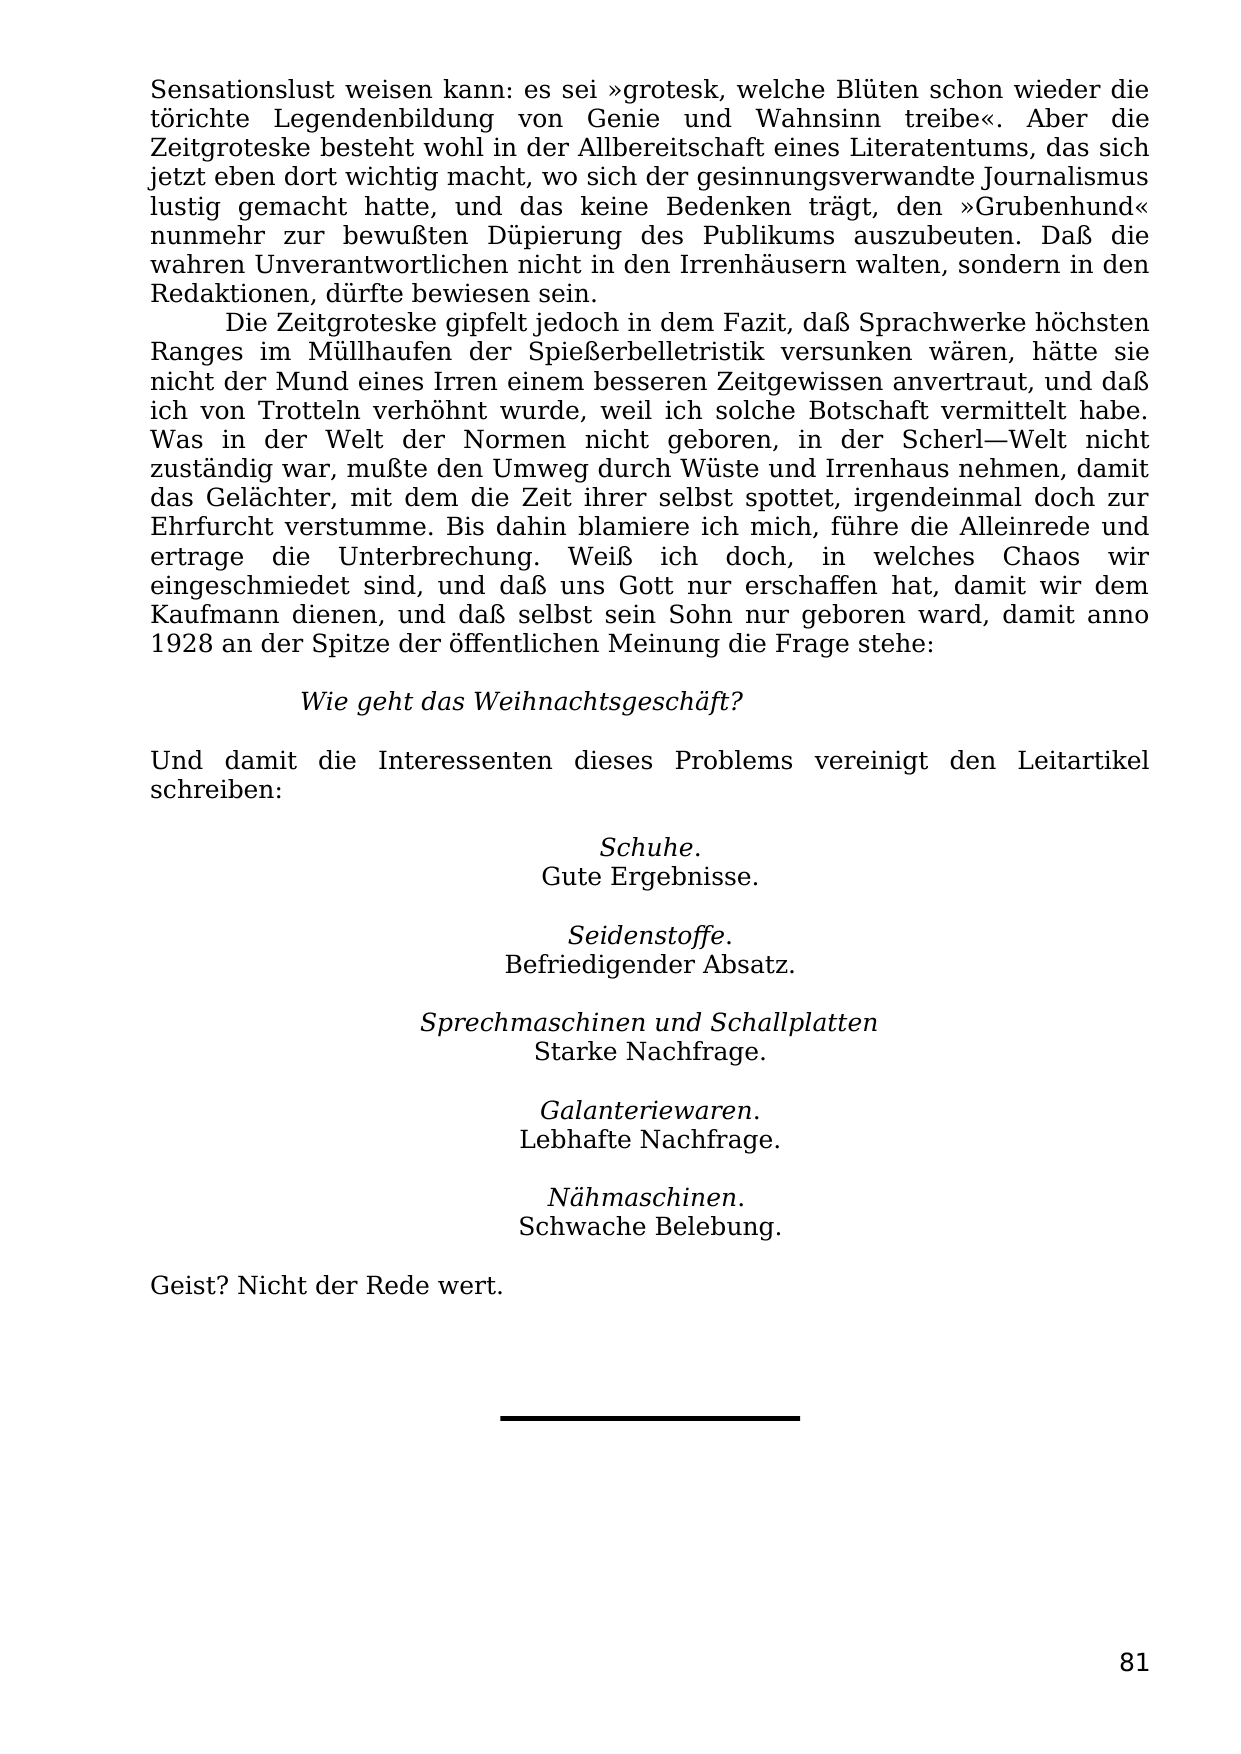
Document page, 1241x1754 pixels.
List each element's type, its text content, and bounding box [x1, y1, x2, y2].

text Galanteriewaren. [150, 1096, 1151, 1125]
text Schuhe. [150, 833, 1151, 862]
text Lebhafte Nachfrage. [150, 1125, 1151, 1154]
text Starke Nachfrage. [150, 1037, 1151, 1067]
text Befriedigender Absatz. [150, 950, 1151, 979]
text Gute Ergebnisse. [150, 862, 1151, 892]
text Seidenstoffe. [150, 921, 1151, 950]
text Sprechmaschinen und Schallplatten [150, 1008, 1151, 1037]
picture [500, 1416, 801, 1421]
text Die Zeitgroteske gipfelt jedoch in dem Fazit, daß Sprachwerke höchsten Ranges im Müllhaufen der Spießerbelletristik versunken wären, hätte sie nicht der Mund eines Irren einem besseren Zeitgewissen anvertraut, und daß ich von Trotteln verhöhnt wurde, weil ich solche Botschaft vermittelt habe. Was in der Welt der Normen nicht geboren, in der Scherl—Welt nicht zuständig war, mußte den Umweg durch Wüste und Irrenhaus nehmen, damit das Gelächter, mit dem die Zeit ihrer selbst spottet, irgendeinmal doch zur Ehrfurcht verstumme. Bis dahin blamiere ich mich, führe die Alleinrede und ertrage die Unterbrechung. Weiß ich doch, in welches Chaos wir eingeschmiedet sind, und daß uns Gott nur erschaffen hat, damit wir dem Kaufmann dienen, und daß selbst sein Sohn nur geboren ward, damit anno 1928 an der Spitze der öffentlichen Meinung die Frage stehe: [150, 308, 1151, 658]
text Schwache Belebung. [150, 1212, 1151, 1242]
text Wie geht das Weihnachtsgeschäft? [300, 687, 1151, 717]
text Geist? Nicht der Rede wert. [150, 1271, 1151, 1300]
text Nähmaschinen. [150, 1183, 1151, 1212]
text Und damit die Interessenten dieses Problems vereinigt den Leitartikel schreiben: [150, 746, 1151, 804]
text Sensationslust weisen kann: es sei »grotesk, welche Blüten schon wieder die törichte Legendenbildung von Genie und Wahnsinn treibe«. Aber die Zeitgroteske besteht wohl in der Allbereitschaft eines Literatentums, das sich jetzt eben dort wichtig macht, wo sich der gesinnungsverwandte Journalismus lustig gemacht hatte, und das keine Bedenken trägt, den »Grubenhund« nunmehr zur bewußten Düpierung des Publikums auszubeuten. Daß die wahren Unverantwortlichen nicht in den Irrenhäusern walten, sondern in den Redaktionen, dürfte bewiesen sein. [150, 75, 1151, 308]
